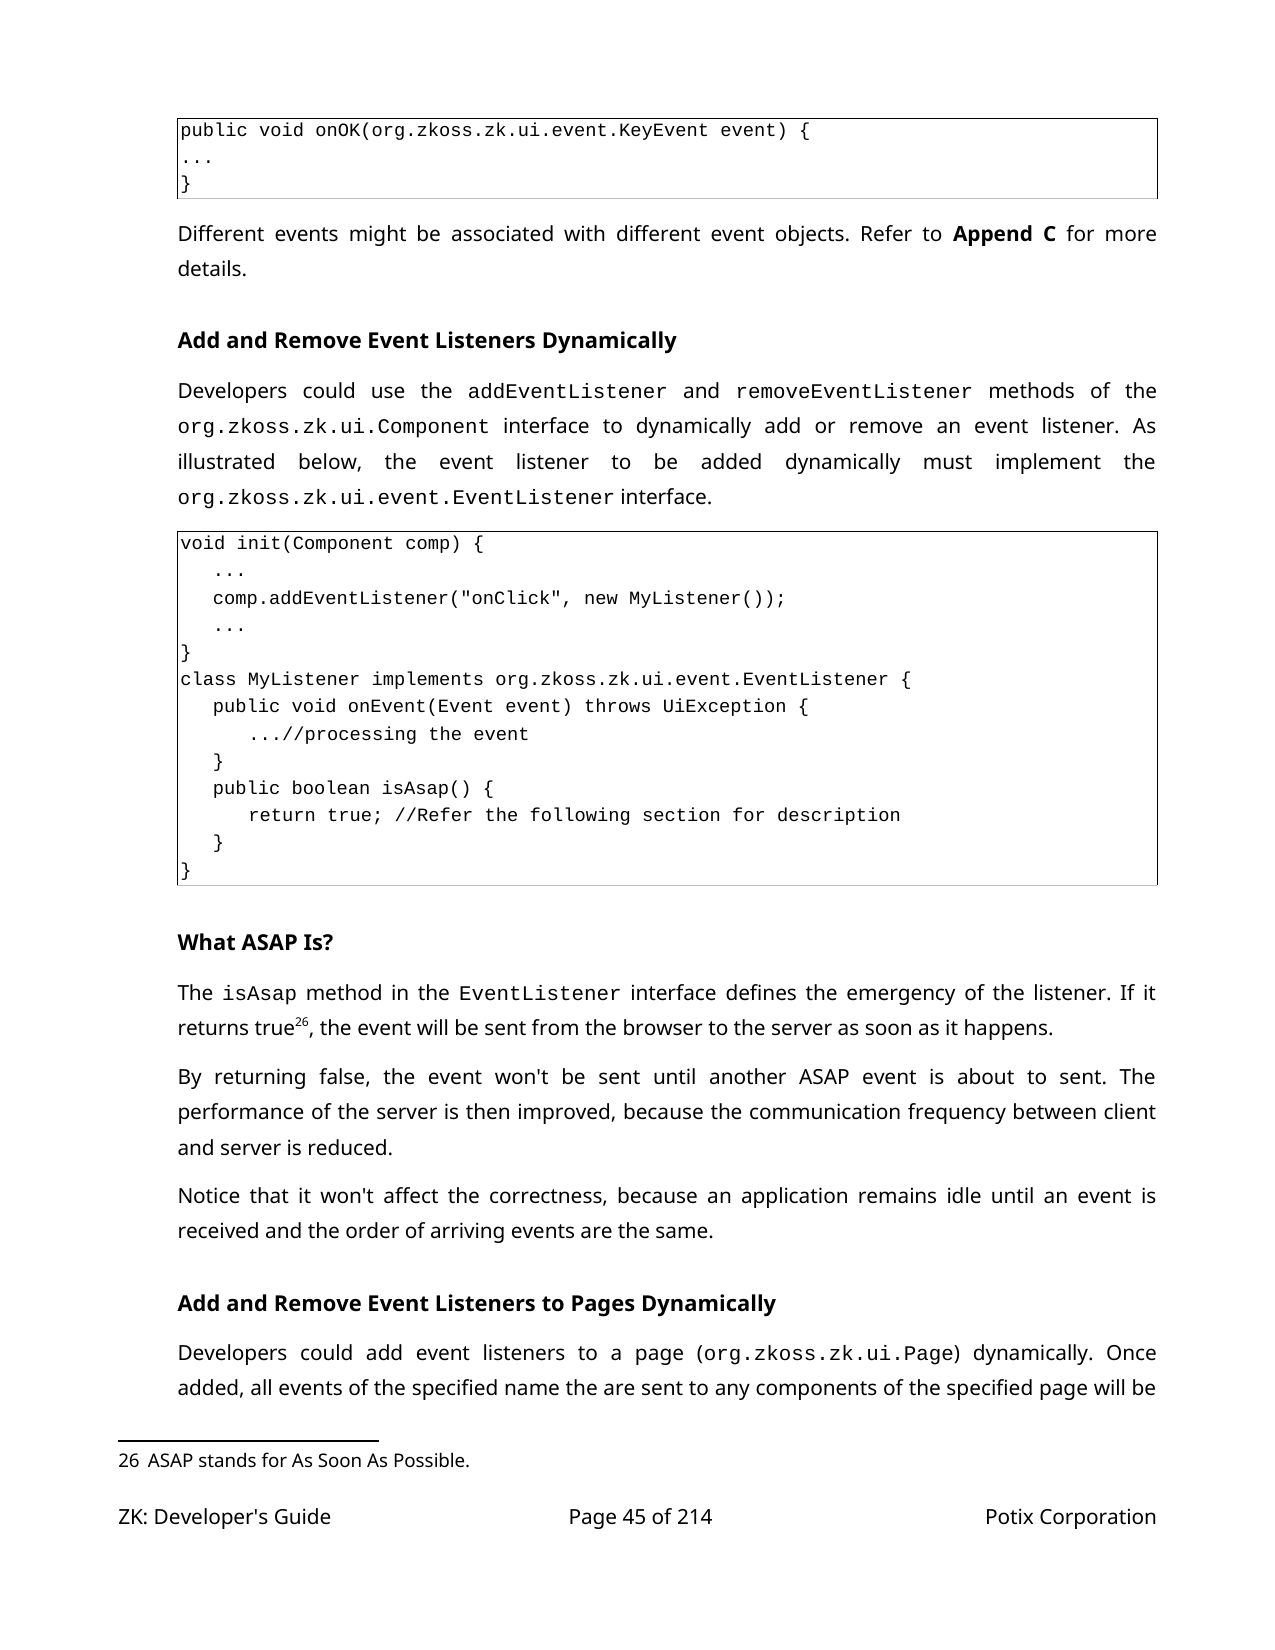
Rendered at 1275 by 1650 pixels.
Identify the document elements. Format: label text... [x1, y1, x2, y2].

text public boolean isAsap() { [178, 776, 1157, 800]
text } [178, 830, 1157, 854]
subtitle Add and Remove Event Listeners Dynamically [177, 325, 1157, 355]
text ... [178, 558, 1157, 583]
text Notice that it won't affect the correctness, because an application remains idle until an event is received and the order of arriving events are the same. [177, 1181, 1157, 1245]
text public void onEvent(Event event) throws UiException { [178, 694, 1157, 718]
text comp.addEventListener("onClick", new MyListener()); [178, 586, 1157, 610]
text class MyListener implements org.zkoss.zk.ui.event.EventListener { [178, 667, 1157, 691]
text void init(Component comp) { [178, 532, 1157, 555]
text } [178, 857, 1157, 885]
text ASAP stands for As Soon As Possible. [118, 1447, 1157, 1473]
text public void onOK(org.zkoss.zk.ui.event.KeyEvent event) { ... } [178, 119, 1157, 198]
text By returning false, the event won't be sent until another ASAP event is about to sent. The performance of the server is then improved, because the communication frequency between client and server is reduced. [177, 1062, 1157, 1161]
subtitle Add and Remove Event Listeners to Pages Dynamically [177, 1287, 1157, 1317]
text ... [178, 613, 1157, 637]
text } [178, 640, 1157, 664]
subtitle What ASAP Is? [177, 927, 1157, 957]
text Different events might be associated with different event objects. Refer to Append C for more details. [177, 219, 1157, 283]
text The isAsap method in the EventListener interface defines the emergency of the listener. If it returns true, the event will be sent from the browser to the server as soon as it happens. [177, 978, 1157, 1042]
text Developers could add event listeners to a page (org.zkoss.zk.ui.Page) dynamically. Once added, all events of the specified name the are sent to any components of the specified page will be [177, 1338, 1157, 1402]
text } [178, 749, 1157, 773]
text Developers could use the addEventListener and removeEventListener methods of the org.zkoss.zk.ui.Component interface to dynamically add or remove an event listener. As illustrated below, the event listener to be added dynamically must implement the org.zkoss.zk.ui.event.EventListener interface. [177, 376, 1157, 511]
text return true; //Refer the following section for description [178, 803, 1157, 827]
text ...//processing the event [178, 721, 1157, 746]
